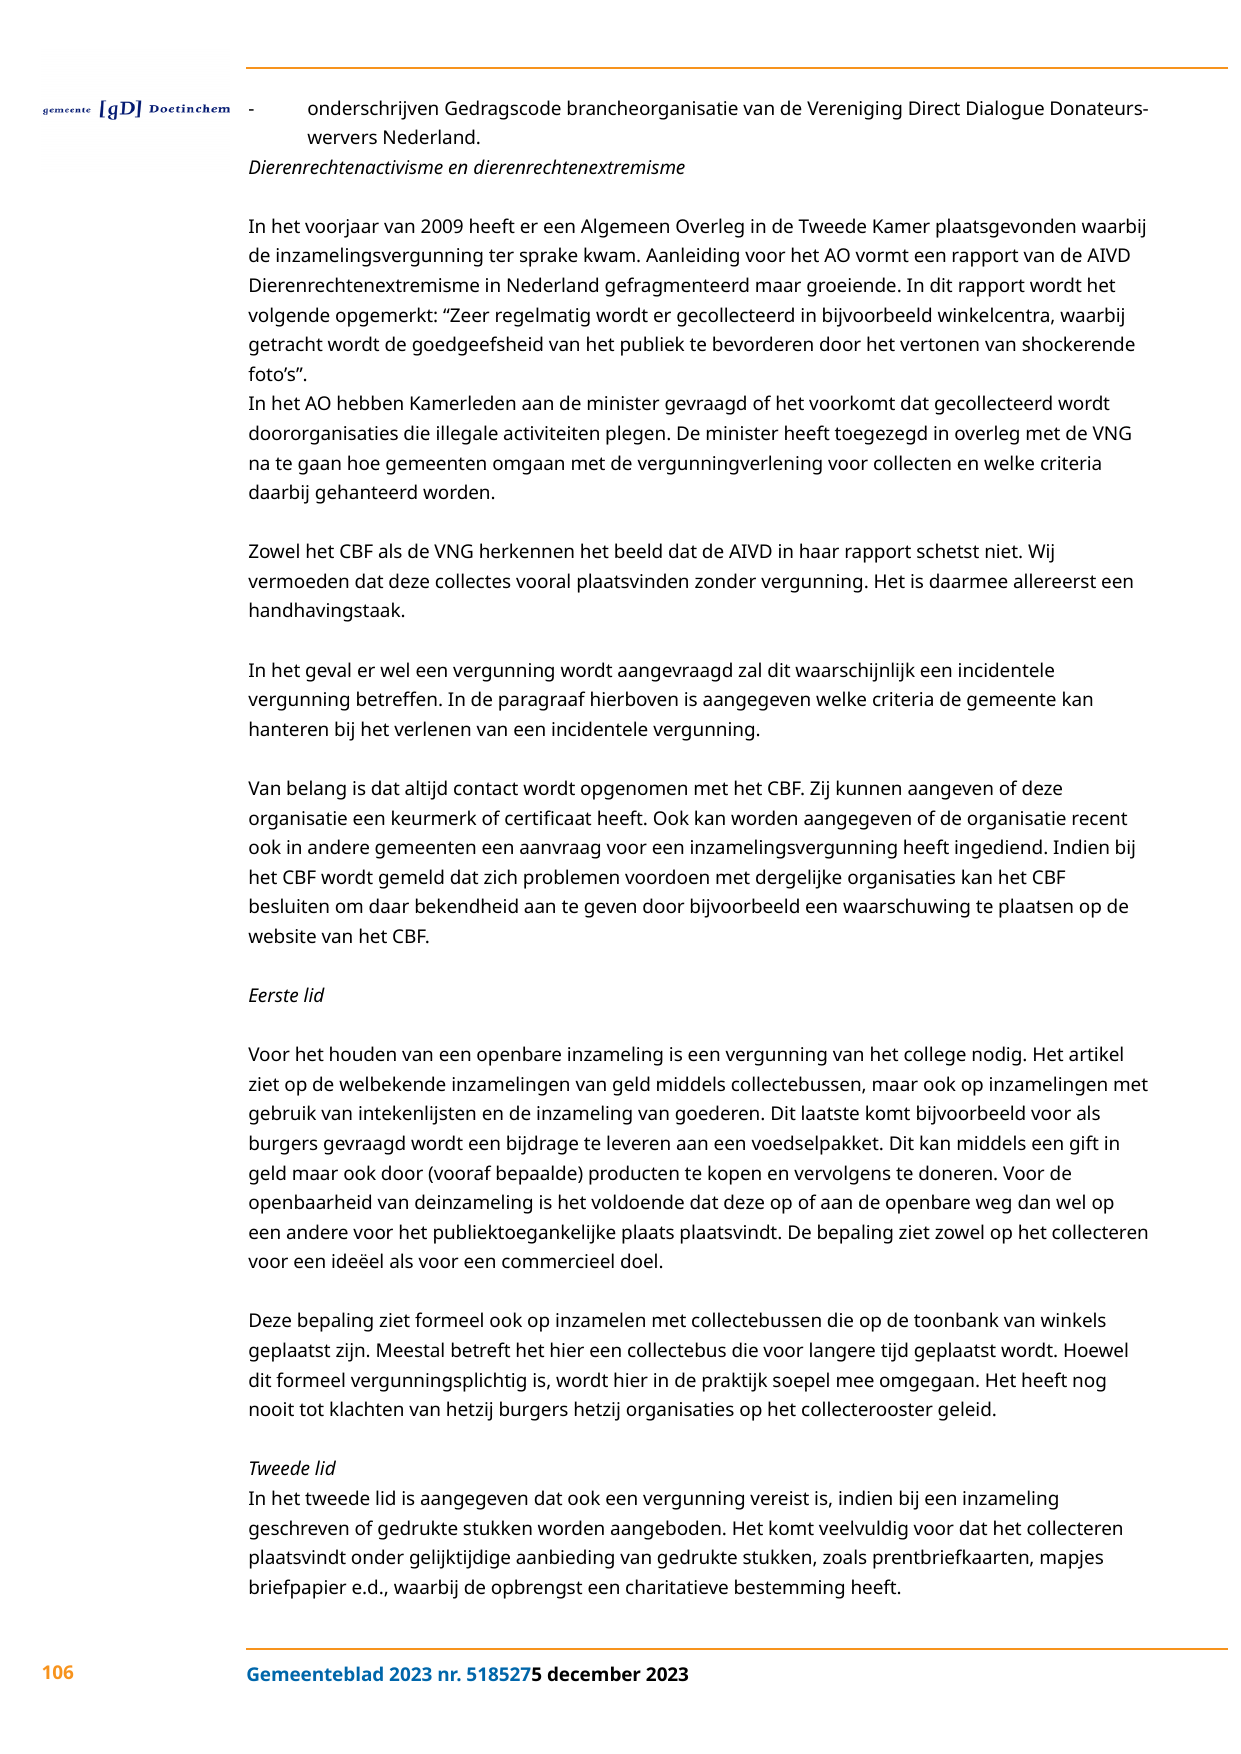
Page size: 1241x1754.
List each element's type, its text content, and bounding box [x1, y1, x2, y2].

list onderschrijven Gedragscode brancheorganisatie van de Vereniging Direct Dialogue Donateurs-wervers Nederland. [248, 95, 1152, 150]
picture [41, 47, 231, 172]
text Dierenrechtenactivisme en dierenrechtenextremisme [248, 154, 1152, 180]
text In het geval er wel een vergunning wordt aangevraagd zal dit waarschijnlijk een incidentele vergunning betreffen. In de paragraaf hierboven is aangegeven welke criteria de gemeente kan hanteren bij het verlenen van een incidentele vergunning. [248, 657, 1152, 742]
text Deze bepaling ziet formeel ook op inzamelen met collectebussen die op de toonbank van winkels geplaatst zijn. Meestal betreft het hier een collectebus die voor langere tijd geplaatst wordt. Hoewel dit formeel vergunningsplichtig is, wordt hier in de praktijk soepel mee omgegaan. Het heeft nog nooit tot klachten van hetzij burgers hetzij organisaties op het collecterooster geleid. [248, 1308, 1152, 1422]
text In het voorjaar van 2009 heeft er een Algemeen Overleg in de Tweede Kamer plaatsgevonden waarbij de inzamelingsvergunning ter sprake kwam. Aanleiding voor het AO vormt een rapport van de AIVD Dierenrechtenextremisme in Nederland gefragmenteerd maar groeiende. In dit rapport wordt het volgende opgemerkt: “Zeer regelmatig wordt er gecollecteerd in bijvoorbeeld winkelcentra, waarbij getracht wordt de goedgeefsheid van het publiek te bevorderen door het vertonen van shockerende foto’s”. [248, 213, 1152, 387]
text Tweede lid [248, 1456, 1152, 1481]
text Zowel het CBF als de VNG herkennen het beeld dat de AIVD in haar rapport schetst niet. Wij vermoeden dat deze collectes vooral plaatsvinden zonder vergunning. Het is daarmee allereerst een handhavingstaak. [248, 538, 1152, 623]
text In het AO hebben Kamerleden aan de minister gevraagd of het voorkomt dat gecollecteerd wordt doororganisaties die illegale activiteiten plegen. De minister heeft toegezegd in overleg met de VNG na te gaan hoe gemeenten omgaan met de vergunningverlening voor collecten en welke criteria daarbij gehanteerd worden. [248, 391, 1152, 505]
text Voor het houden van een openbare inzameling is een vergunning van het college nodig. Het artikel ziet op de welbekende inzamelingen van geld middels collectebussen, maar ook op inzamelingen met gebruik van intekenlijsten en de inzameling van goederen. Dit laatste komt bijvoorbeeld voor als burgers gevraagd wordt een bijdrage te leveren aan een voedselpakket. Dit kan middels een gift in geld maar ook door (vooraf bepaalde) producten te kopen en vervolgens te doneren. Voor de openbaarheid van deinzameling is het voldoende dat deze op of aan de openbare weg dan wel op een andere voor het publiektoegankelijke plaats plaatsvindt. De bepaling ziet zowel op het collecteren voor een ideëel als voor een commercieel doel. [248, 1041, 1152, 1274]
text Eerste lid [248, 982, 1152, 1008]
text In het tweede lid is aangegeven dat ook een vergunning vereist is, indien bij een inzameling geschreven of gedrukte stukken worden aangeboden. Het komt veelvuldig voor dat het collecteren plaatsvindt onder gelijktijdige aanbieding van gedrukte stukken, zoals prentbriefkaarten, mapjes briefpapier e.d., waarbij de opbrengst een charitatieve bestemming heeft. [248, 1485, 1152, 1600]
text Van belang is dat altijd contact wordt opgenomen met het CBF. Zij kunnen aangeven of deze organisatie een keurmerk of certificaat heeft. Ook kan worden aangegeven of de organisatie recent ook in andere gemeenten een aanvraag voor een inzamelingsvergunning heeft ingediend. Indien bij het CBF wordt gemeld dat zich problemen voordoen met dergelijke organisaties kan het CBF besluiten om daar bekendheid aan te geven door bijvoorbeeld een waarschuwing te plaatsen op de website van het CBF. [248, 775, 1152, 949]
